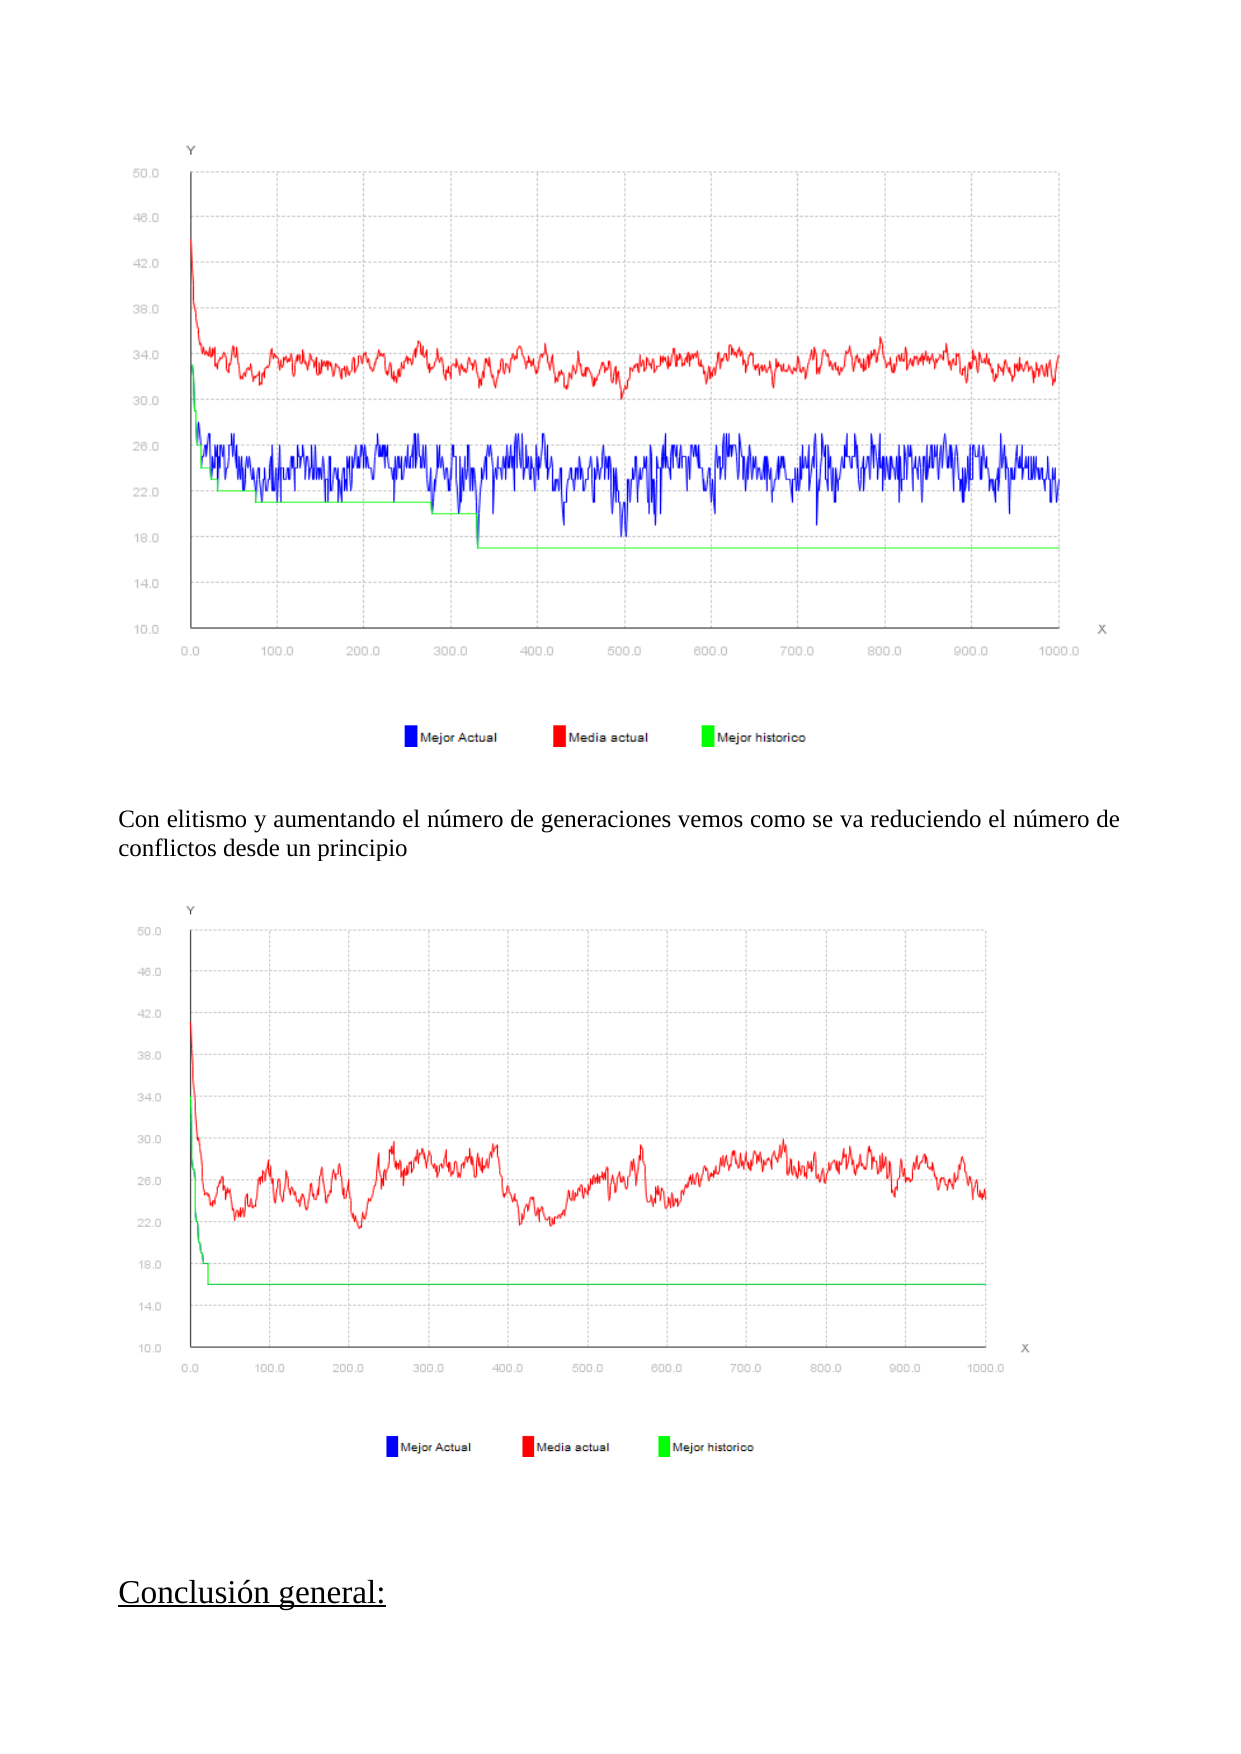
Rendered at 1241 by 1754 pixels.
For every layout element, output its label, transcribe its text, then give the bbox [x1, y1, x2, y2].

text Con elitismo y aumentando el número de generaciones vemos como se va reduciendo el número de conflictos desde un principio [118, 804, 1122, 861]
picture [118, 861, 1040, 1457]
text Conclusión general: [118, 1572, 1122, 1610]
picture [118, 118, 1122, 747]
